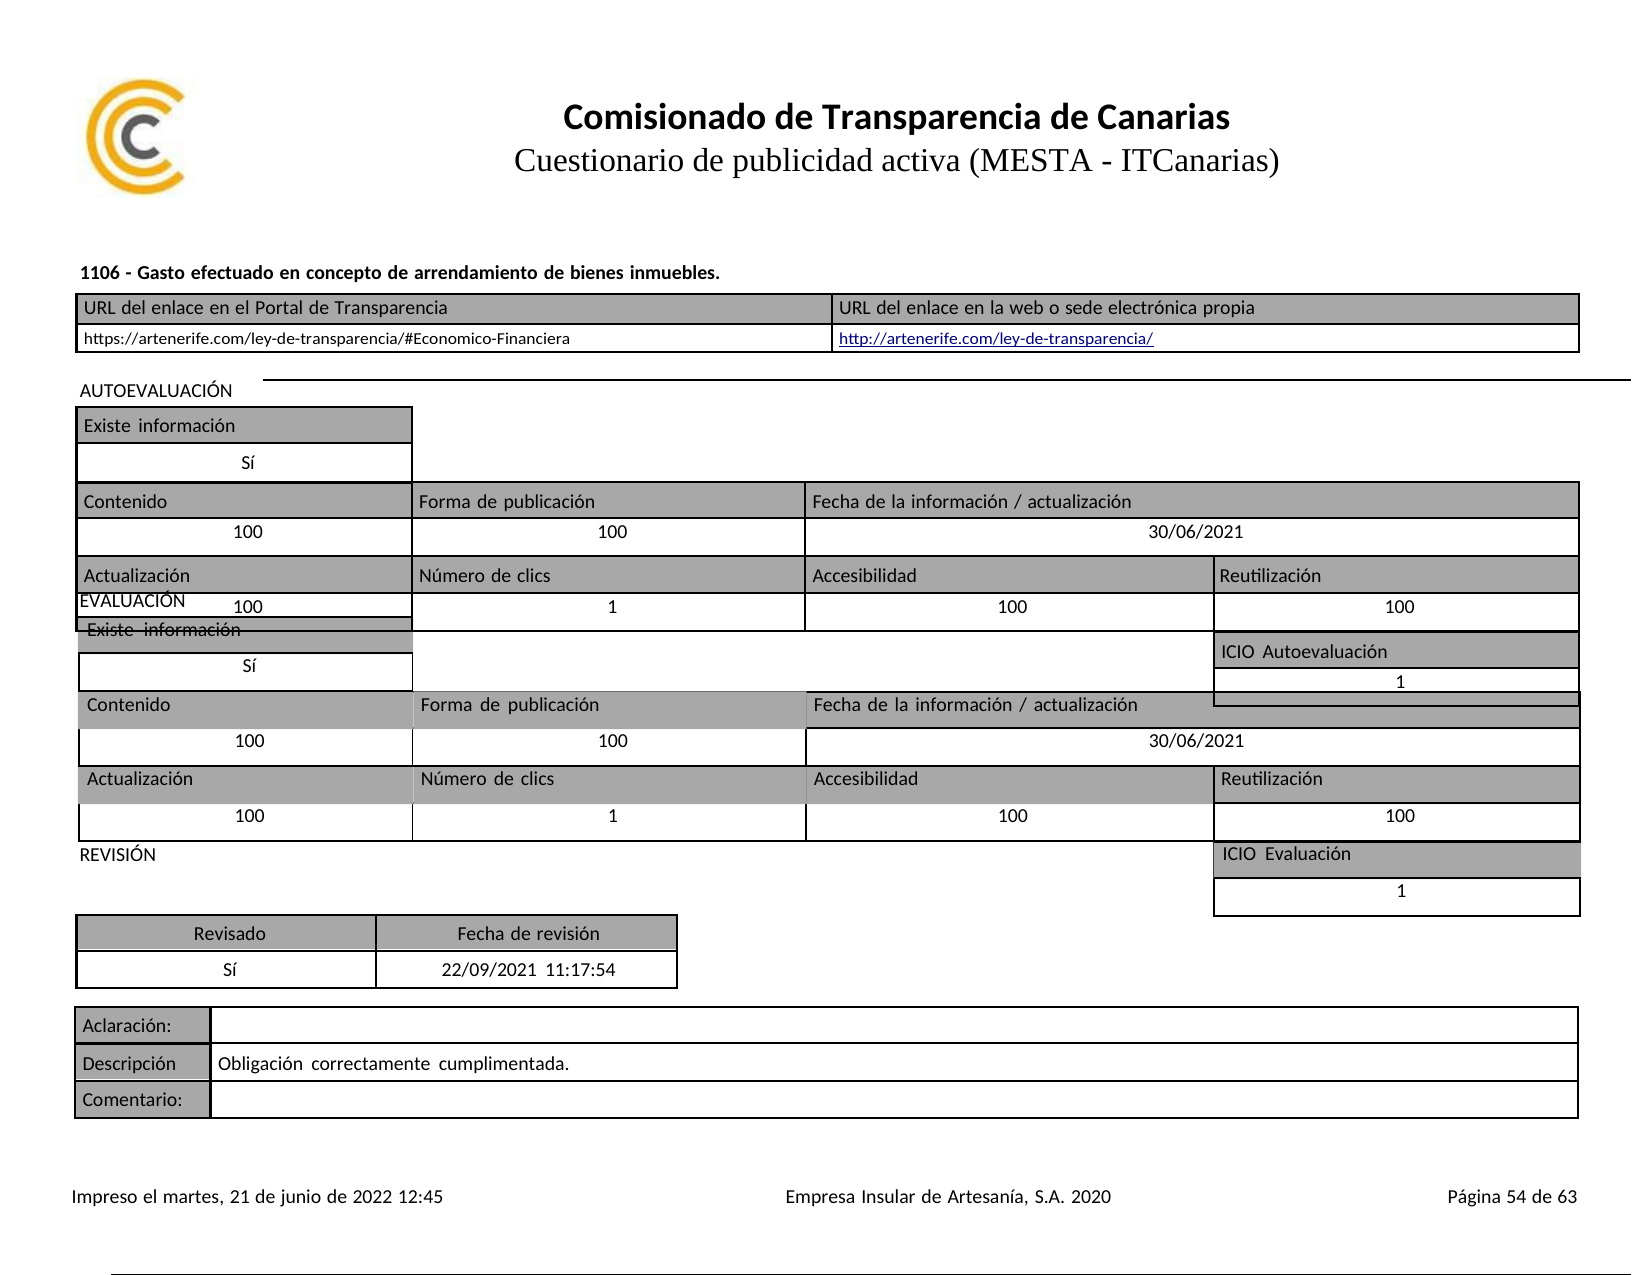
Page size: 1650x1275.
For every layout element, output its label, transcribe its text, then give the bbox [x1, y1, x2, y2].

table_header Revisado [78, 916, 375, 949]
table_cell 1 [1215, 669, 1578, 691]
table_cell 1 [413, 594, 804, 630]
table_cell Obligación correctamente cumplimentada. [212, 1044, 1577, 1079]
table_cell 100 [413, 519, 804, 555]
table_cell https://artenerife.com/ley-de-transparencia/#Economico-Financiera [78, 325, 831, 351]
table_header Fecha de revisión [377, 916, 676, 949]
table_cell ICIO Autoevaluación [1215, 633, 1578, 667]
table_cell Fecha de la información / actualización [806, 483, 1578, 517]
table_cell Comentario: [76, 1082, 209, 1117]
table_cell Actualización [78, 557, 411, 592]
table_cell [212, 1082, 1577, 1117]
table_cell 100 [1215, 594, 1578, 630]
text AUTOEVALUACIÓN [79, 378, 1594, 403]
picture [76, 77, 197, 198]
table_cell [80, 655, 412, 690]
text 1106 - Gasto efectuado en concepto de arrendamiento de bienes inmuebles. [79, 261, 1594, 285]
table_cell Contenido [78, 484, 411, 517]
table_header Existe información [78, 408, 411, 442]
table_cell Accesibilidad [806, 557, 1213, 592]
table_header URL del enlace en la web o sede electrónica propia [833, 295, 1578, 323]
table_cell [413, 632, 1213, 691]
table_cell 30/06/2021 [806, 519, 1578, 555]
table_cell Número de clics [413, 557, 804, 592]
table_cell Sí [78, 952, 375, 987]
table_cell 100 [78, 594, 411, 616]
table_header [413, 406, 1579, 481]
table_cell Descripción [76, 1045, 209, 1079]
table_cell 100 [78, 519, 411, 555]
table_cell Reutilización [1215, 557, 1578, 592]
table_cell Sí [78, 444, 411, 481]
table_cell http://artenerife.com/ley-de-transparencia/ [833, 325, 1578, 351]
table_cell 22/09/2021 11:17:54 [377, 952, 676, 987]
table_header [212, 1008, 1577, 1042]
table_header Aclaración: [76, 1008, 209, 1042]
table_header URL del enlace en el Portal de Transparencia [78, 295, 831, 323]
table_cell Forma de publicación [413, 483, 804, 517]
table_cell 100 [806, 594, 1213, 630]
